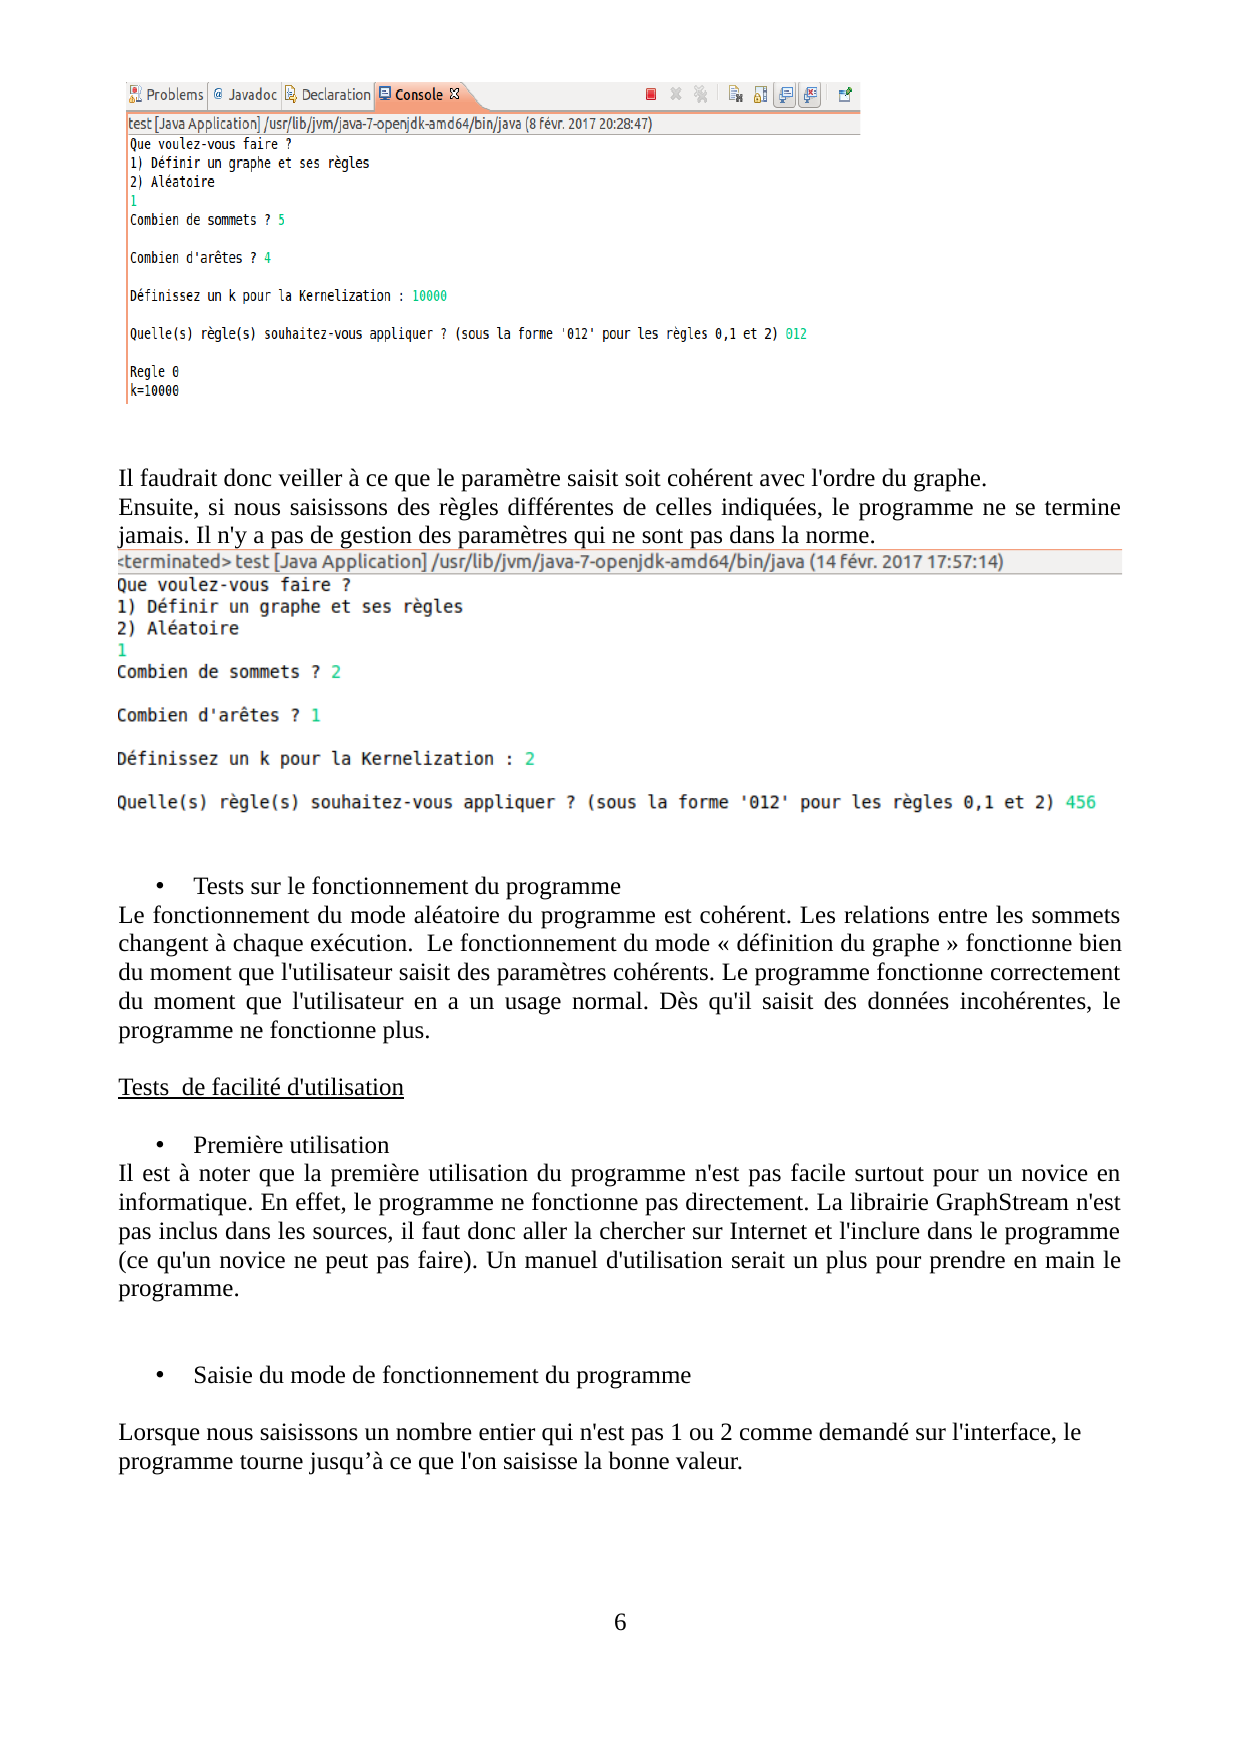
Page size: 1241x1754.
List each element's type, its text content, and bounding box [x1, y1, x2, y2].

text Lorsque nous saisissons un nombre entier qui n'est pas 1 ou 2 comme demandé sur l'interface, le programme tourne jusqu’à ce que l'on saisisse la bonne valeur. [118, 1417, 1122, 1475]
picture [118, 549, 1123, 843]
text Le fonctionnement du mode aléatoire du programme est cohérent. Les relations entre les sommets changent à chaque exécution. Le fonctionnement du mode « définition du graphe » fonctionne bien du moment que l'utilisateur saisit des paramètres cohérents. Le programme fonctionne correctement du moment que l'utilisateur en a un usage normal. Dès qu'il saisit des données incohérentes, le programme ne fonctionne plus. [118, 900, 1122, 1043]
list Première utilisation [156, 1130, 1122, 1158]
text Il faudrait donc veiller à ce que le paramètre saisit soit cohérent avec l'ordre du graphe. [118, 463, 1122, 492]
text Tests de facilité d'utilisation [118, 1072, 1122, 1101]
list Tests sur le fonctionnement du programme [156, 871, 1122, 900]
picture [126, 82, 861, 404]
text Il est à noter que la première utilisation du programme n'est pas facile surtout pour un novice en informatique. En effet, le programme ne fonctionne pas directement. La librairie GraphStream n'est pas inclus dans les sources, il faut donc aller la chercher sur Internet et l'inclure dans le programme (ce qu'un novice ne peut pas faire). Un manuel d'utilisation serait un plus pour prendre en main le programme. [118, 1158, 1122, 1302]
list Saisie du mode de fonctionnement du programme [156, 1360, 1122, 1388]
text Ensuite, si nous saisissons des règles différentes de celles indiquées, le programme ne se termine jamais. Il n'y a pas de gestion des paramètres qui ne sont pas dans la norme. [118, 492, 1122, 549]
